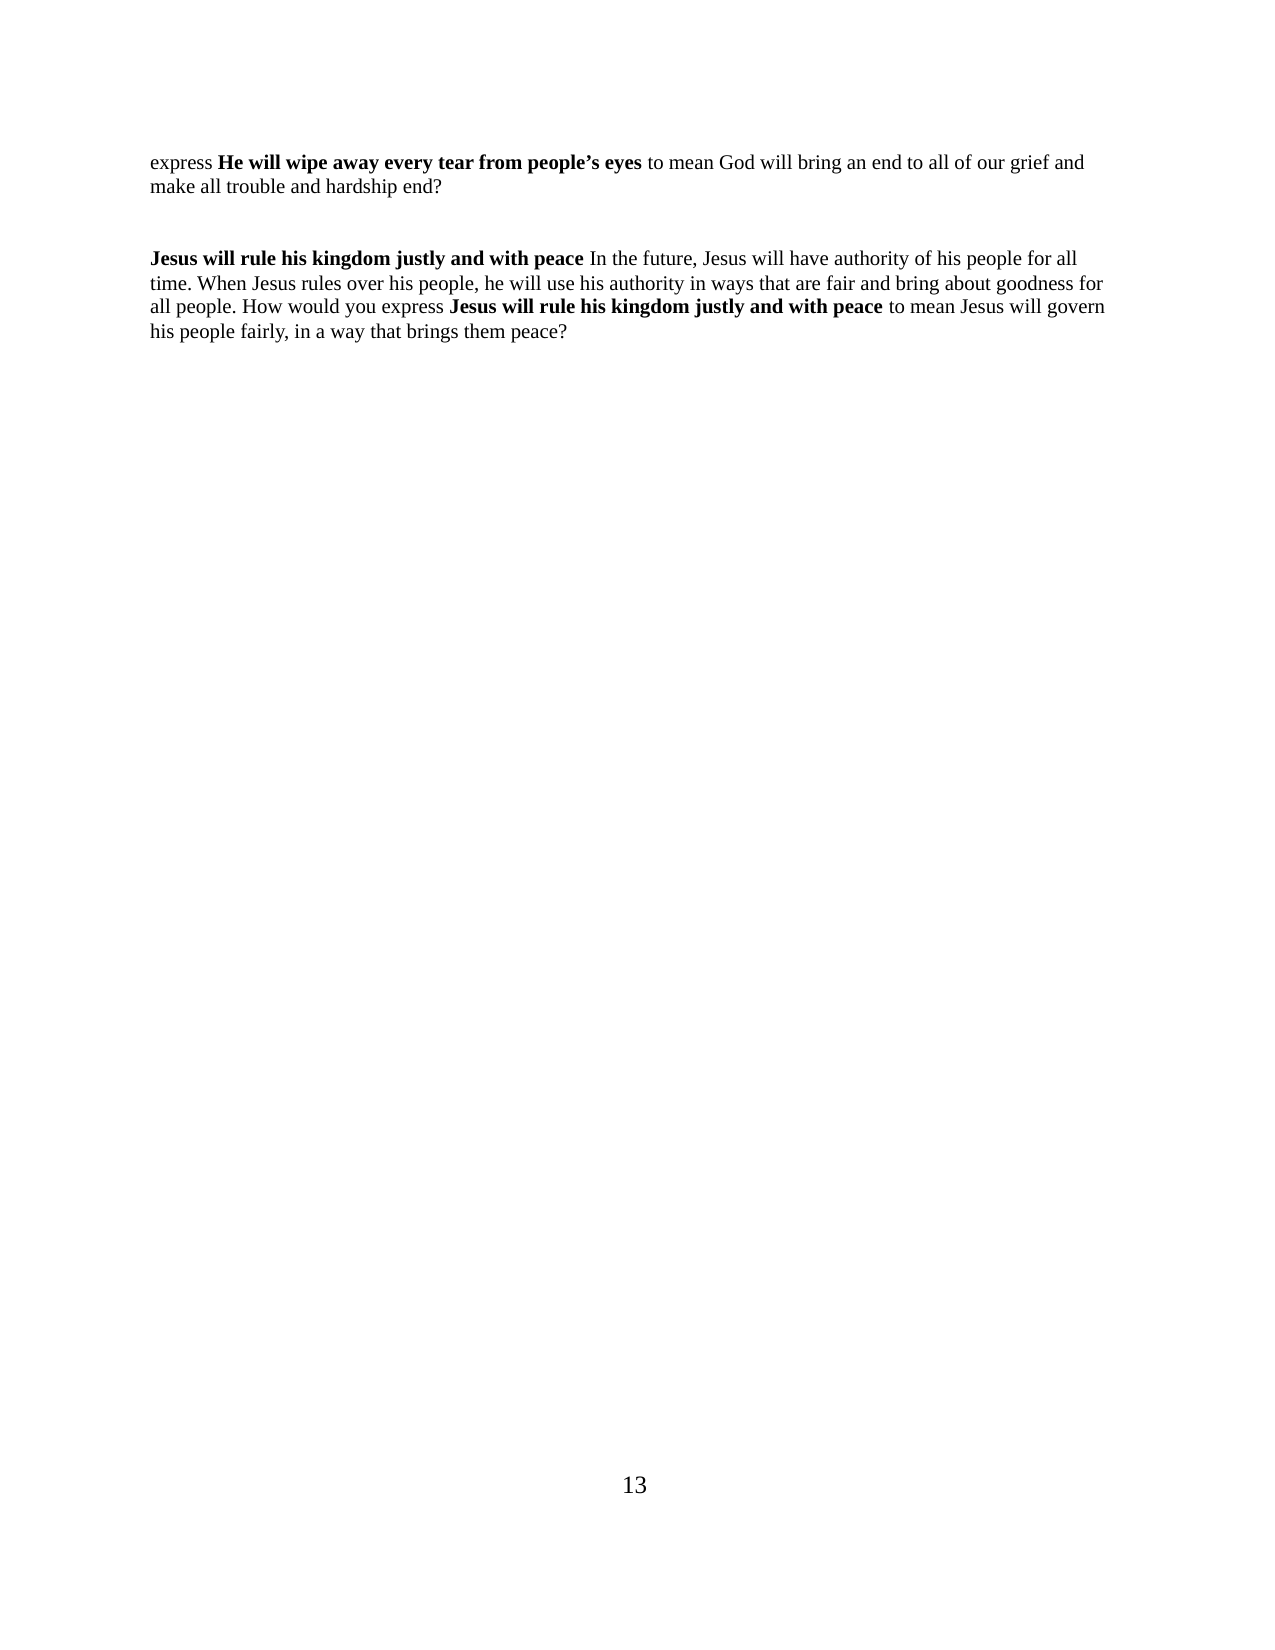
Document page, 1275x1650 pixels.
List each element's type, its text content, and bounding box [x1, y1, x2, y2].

text Jesus will rule his kingdom justly and with peace In the future, Jesus will have authority of his people for all time. When Jesus rules over his people, he will use his authority in ways that are fair and bring about goodness for all people. How would you express Jesus will rule his kingdom justly and with peace to mean Jesus will govern his people fairly, in a way that brings them peace? [150, 246, 1125, 343]
text express He will wipe away every tear from people’s eyes to mean God will bring an end to all of our grief and make all trouble and hardship end? [150, 150, 1125, 198]
